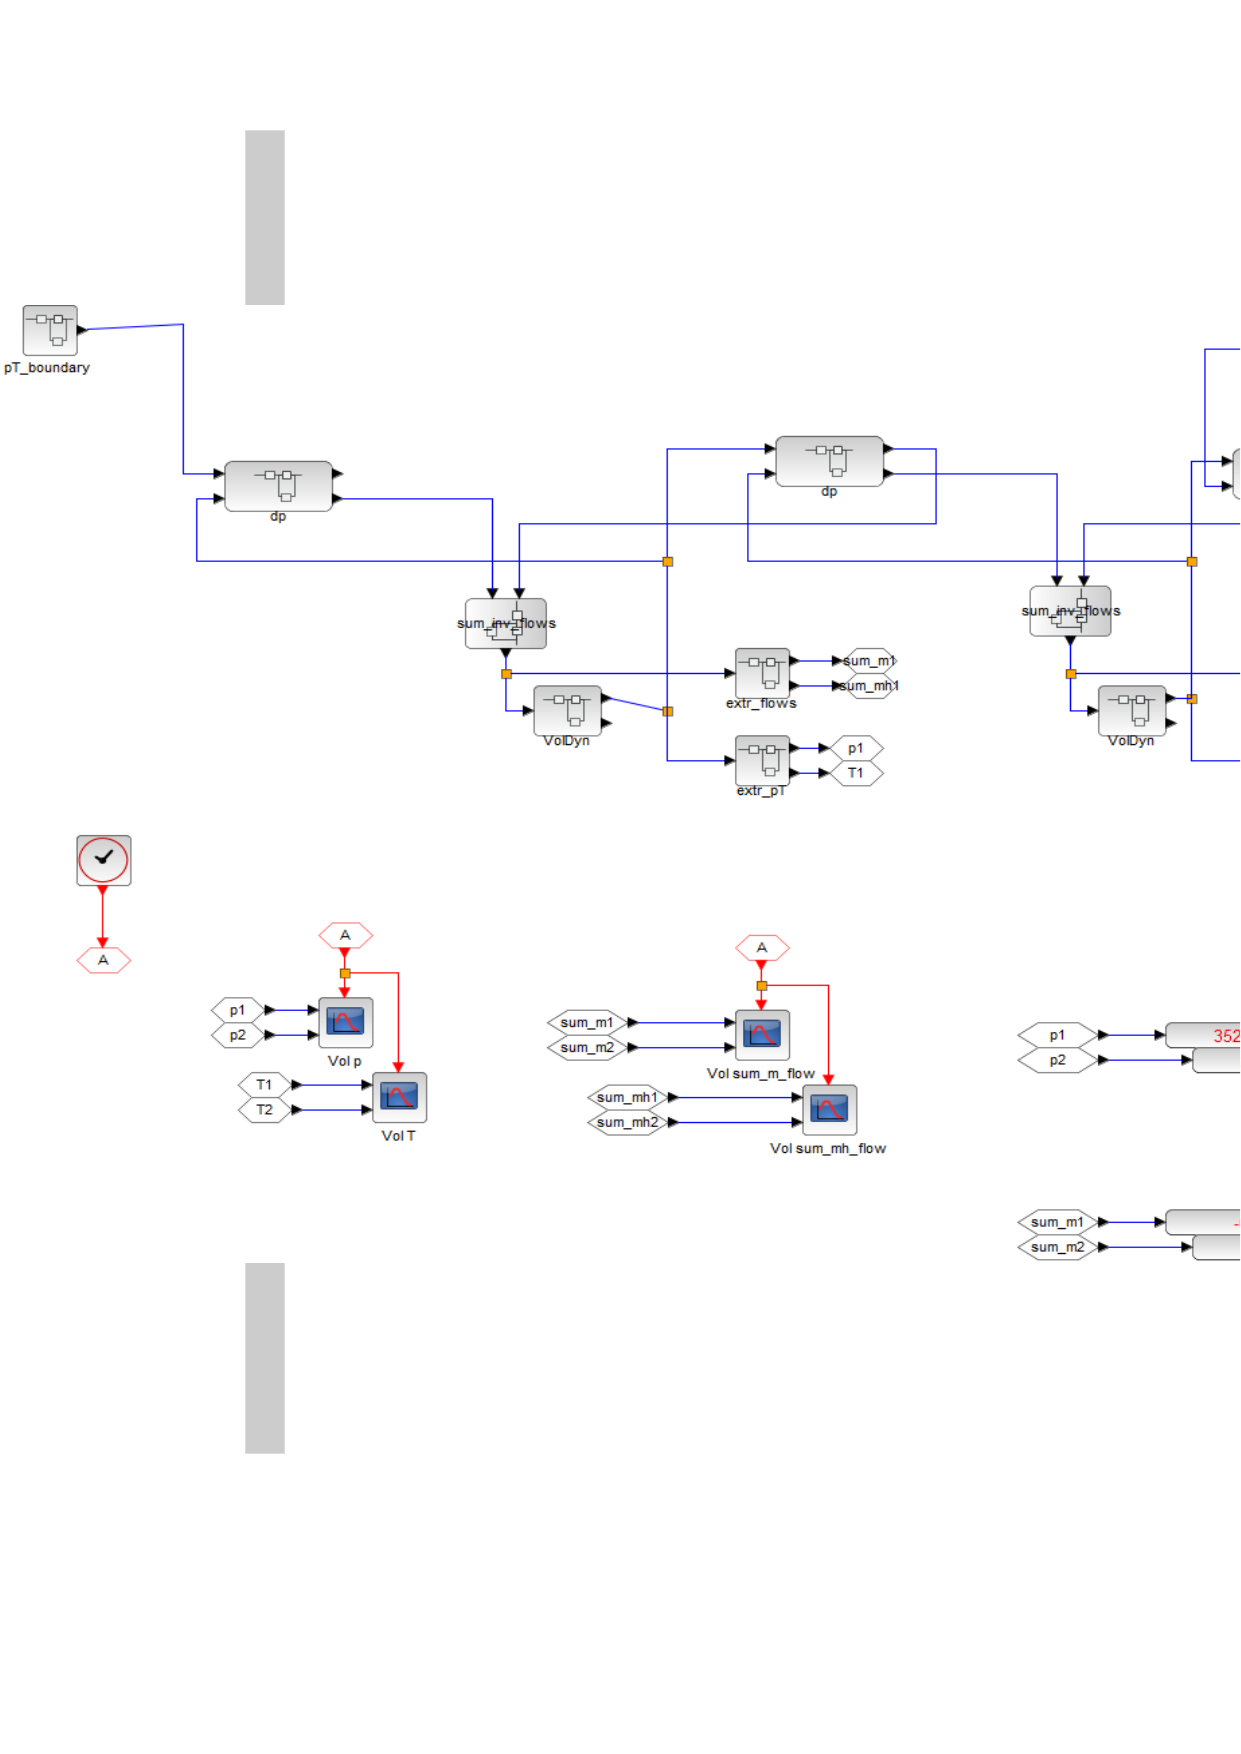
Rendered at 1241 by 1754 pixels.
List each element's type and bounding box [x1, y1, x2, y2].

picture [0, 305, 1241, 1263]
